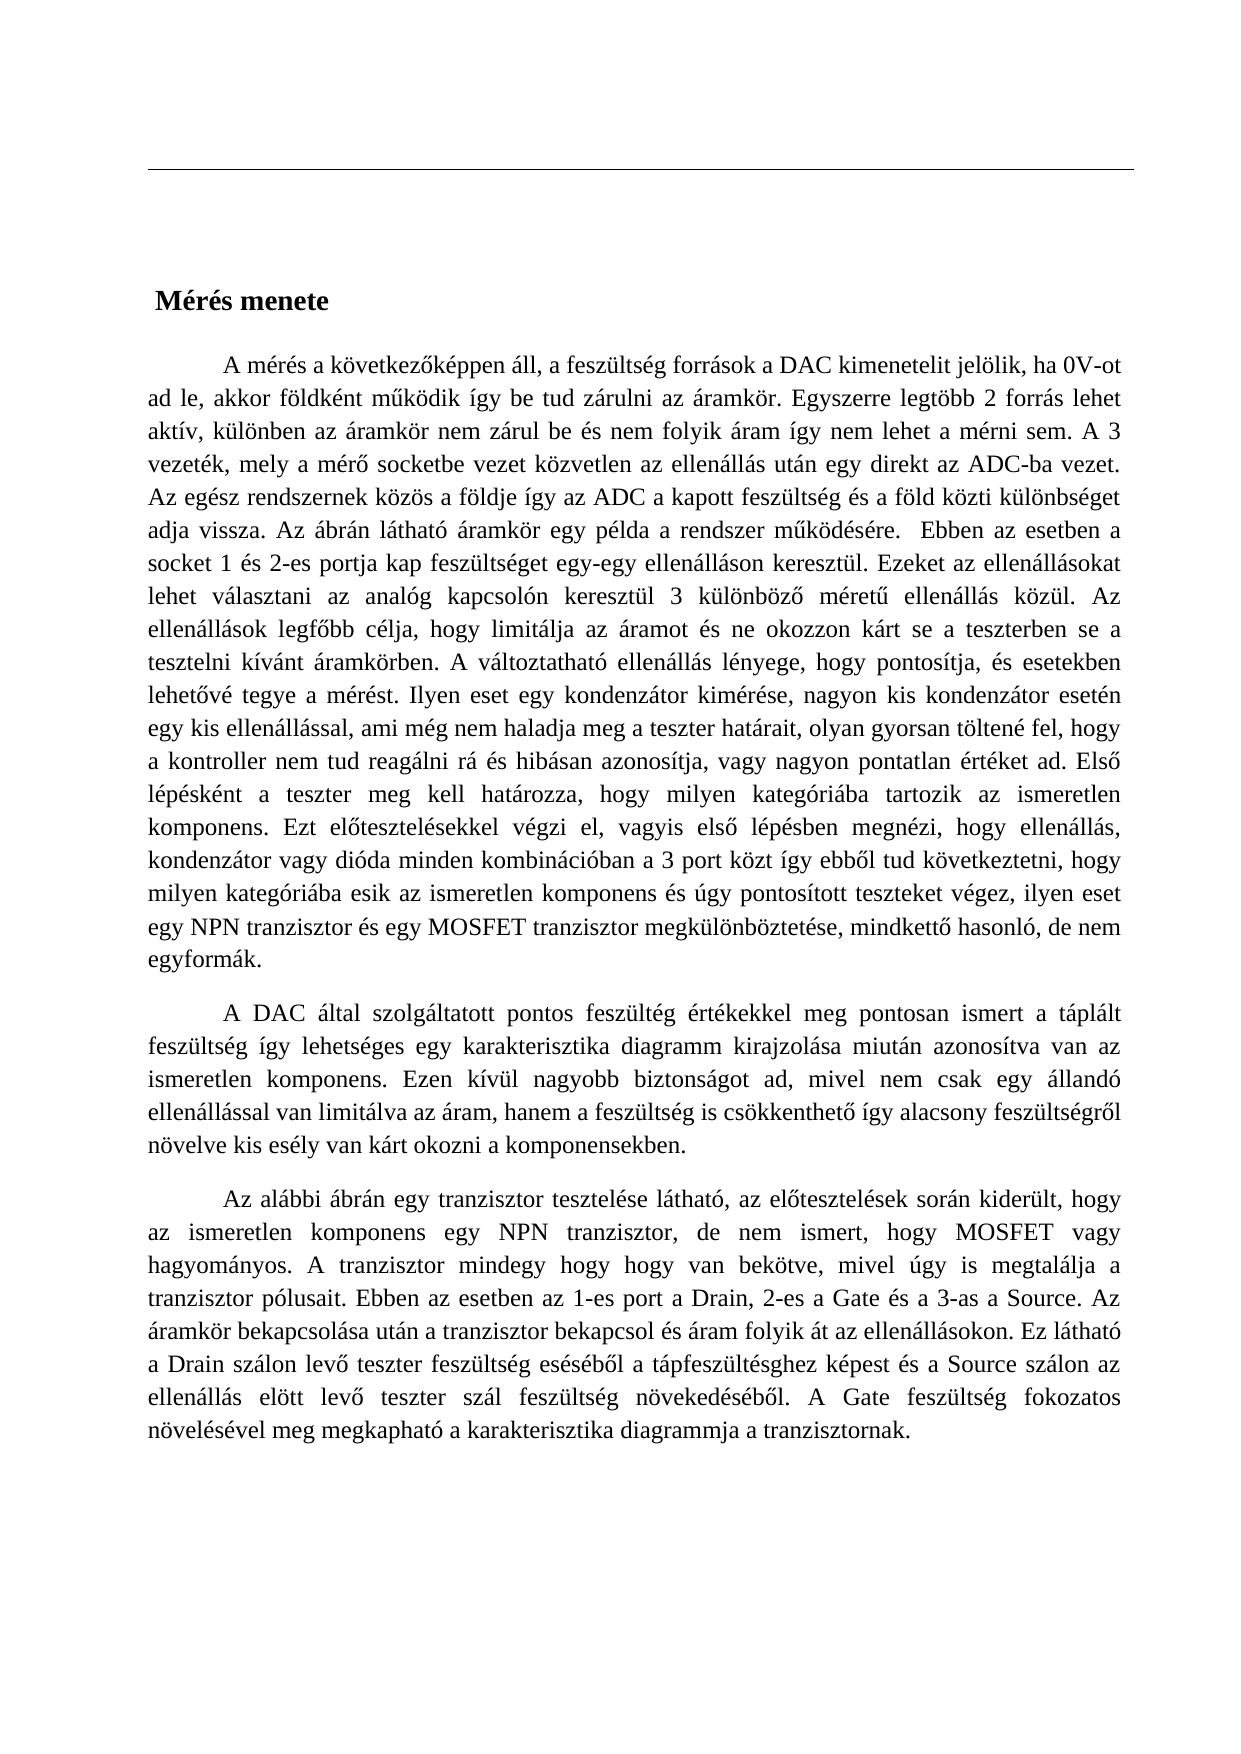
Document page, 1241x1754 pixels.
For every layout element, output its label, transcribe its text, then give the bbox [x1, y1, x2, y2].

text A mérés a következőképpen áll, a feszültség források a DAC kimenetelit jelölik, ha 0V-ot ad le, akkor földként működik így be tud zárulni az áramkör. Egyszerre legtöbb 2 forrás lehet aktív, különben az áramkör nem zárul be és nem folyik áram így nem lehet a mérni sem. A 3 vezeték, mely a mérő socketbe vezet közvetlen az ellenállás után egy direkt az ADC-ba vezet. Az egész rendszernek közös a földje így az ADC a kapott feszültség és a föld közti különbséget adja vissza. Az ábrán látható áramkör egy példa a rendszer működésére. Ebben az esetben a socket 1 és 2-es portja kap feszültséget egy-egy ellenálláson keresztül. Ezeket az ellenállásokat lehet választani az analóg kapcsolón keresztül 3 különböző méretű ellenállás közül. Az ellenállások legfőbb célja, hogy limitálja az áramot és ne okozzon kárt se a teszterben se a tesztelni kívánt áramkörben. A változtatható ellenállás lényege, hogy pontosítja, és esetekben lehetővé tegye a mérést. Ilyen eset egy kondenzátor kimérése, nagyon kis kondenzátor esetén egy kis ellenállással, ami még nem haladja meg a teszter határait, olyan gyorsan töltené fel, hogy a kontroller nem tud reagálni rá és hibásan azonosítja, vagy nagyon pontatlan értéket ad. Első lépésként a teszter meg kell határozza, hogy milyen kategóriába tartozik az ismeretlen komponens. Ezt előtesztelésekkel végzi el, vagyis első lépésben megnézi, hogy ellenállás, kondenzátor vagy dióda minden kombinációban a 3 port közt így ebből tud következtetni, hogy milyen kategóriába esik az ismeretlen komponens és úgy pontosított teszteket végez, ilyen eset egy NPN tranzisztor és egy MOSFET tranzisztor megkülönböztetése, mindkettő hasonló, de nem egyformák. [148, 350, 1122, 973]
subtitle Mérés menete [148, 283, 1122, 317]
text Az alábbi ábrán egy tranzisztor tesztelése látható, az előtesztelések során kiderült, hogy az ismeretlen komponens egy NPN tranzisztor, de nem ismert, hogy MOSFET vagy hagyományos. A tranzisztor mindegy hogy hogy van bekötve, mivel úgy is megtalálja a tranzisztor pólusait. Ebben az esetben az 1-es port a Drain, 2-es a Gate és a 3-as a Source. Az áramkör bekapcsolása után a tranzisztor bekapcsol és áram folyik át az ellenállásokon. Ez látható a Drain szálon levő teszter feszültség eséséből a tápfeszültésghez képest és a Source szálon az ellenállás elött levő teszter szál feszültség növekedéséből. A Gate feszültség fokozatos növelésével meg megkapható a karakterisztika diagrammja a tranzisztornak. [148, 1184, 1122, 1444]
text A DAC által szolgáltatott pontos feszültég értékekkel meg pontosan ismert a táplált feszültség így lehetséges egy karakterisztika diagramm kirajzolása miután azonosítva van az ismeretlen komponens. Ezen kívül nagyobb biztonságot ad, mivel nem csak egy állandó ellenállással van limitálva az áram, hanem a feszültség is csökkenthető így alacsony feszültségről növelve kis esély van kárt okozni a komponensekben. [148, 998, 1122, 1159]
